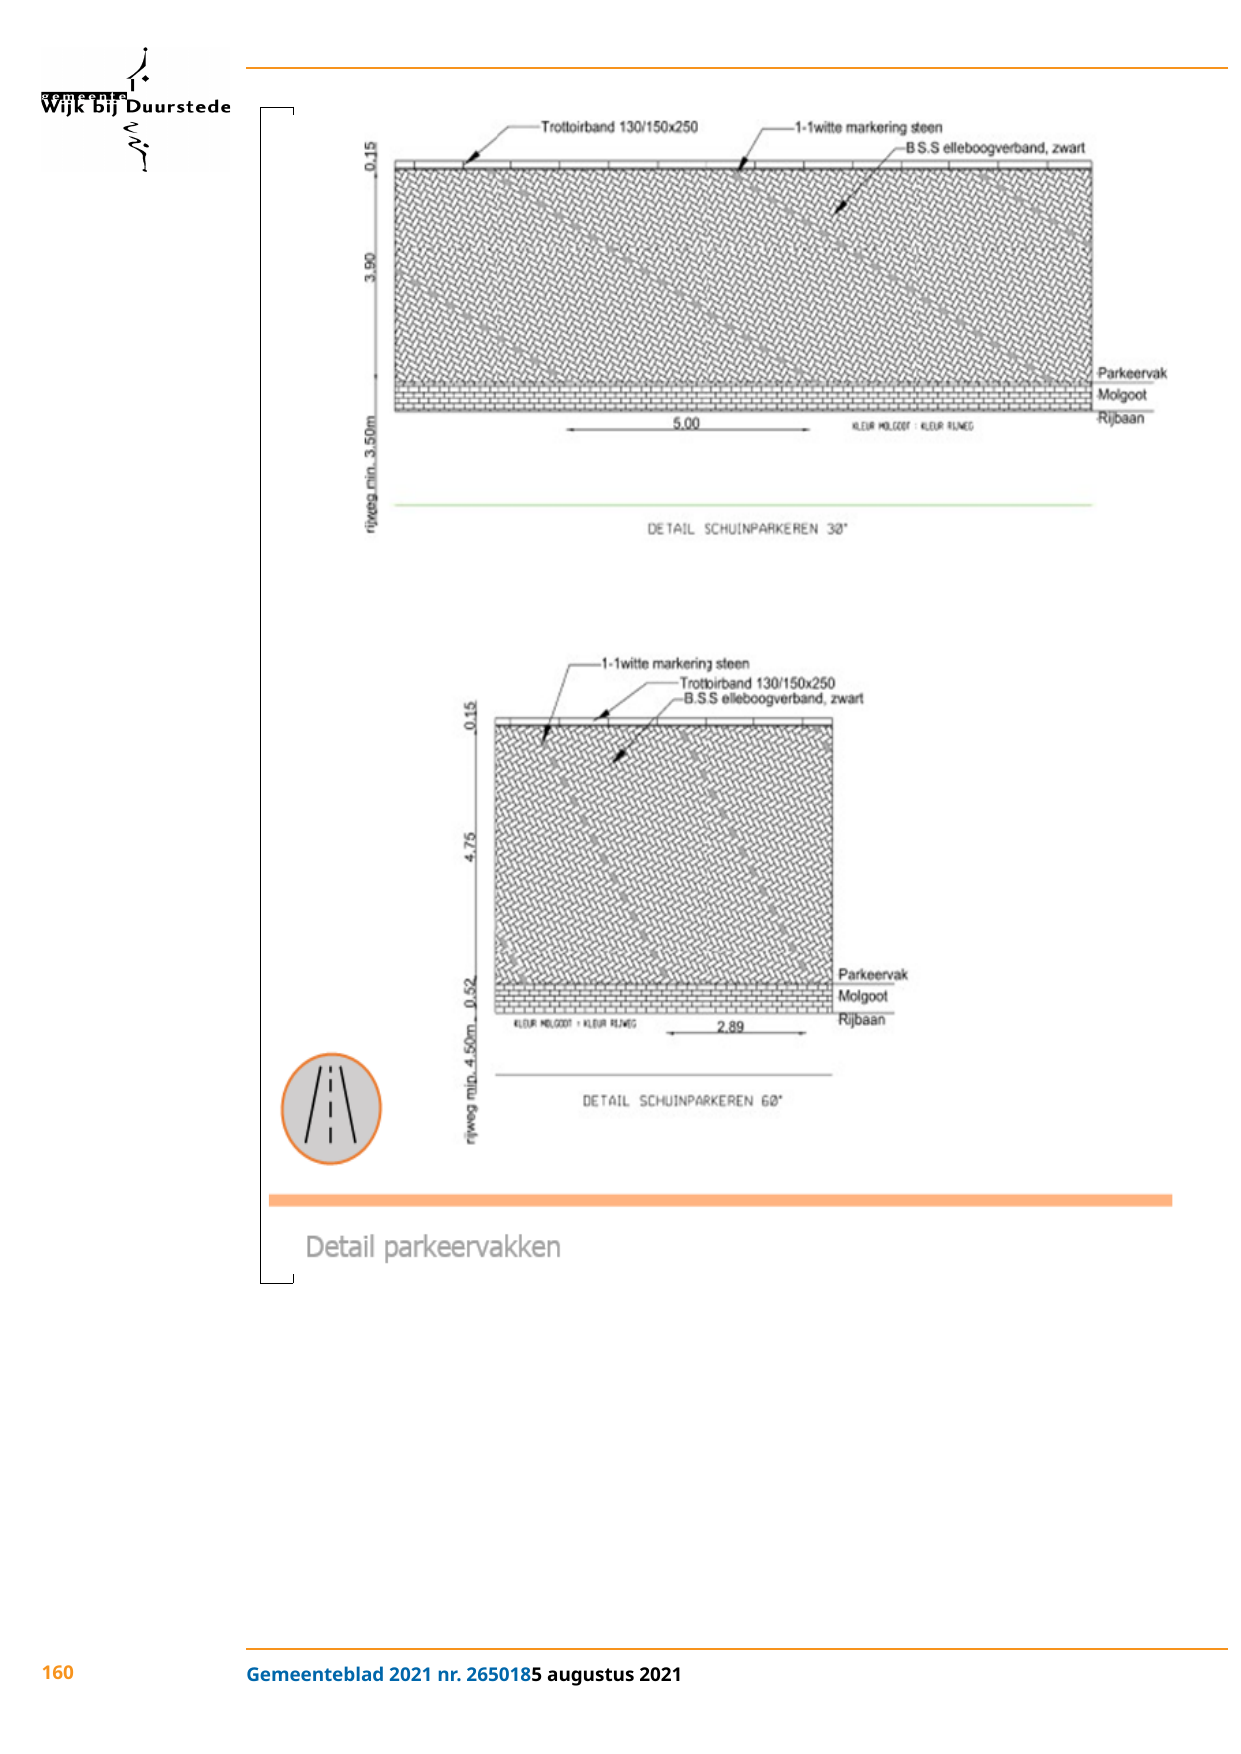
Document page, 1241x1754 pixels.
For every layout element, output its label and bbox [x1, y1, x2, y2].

picture [268, 115, 1173, 1274]
picture [41, 47, 231, 172]
